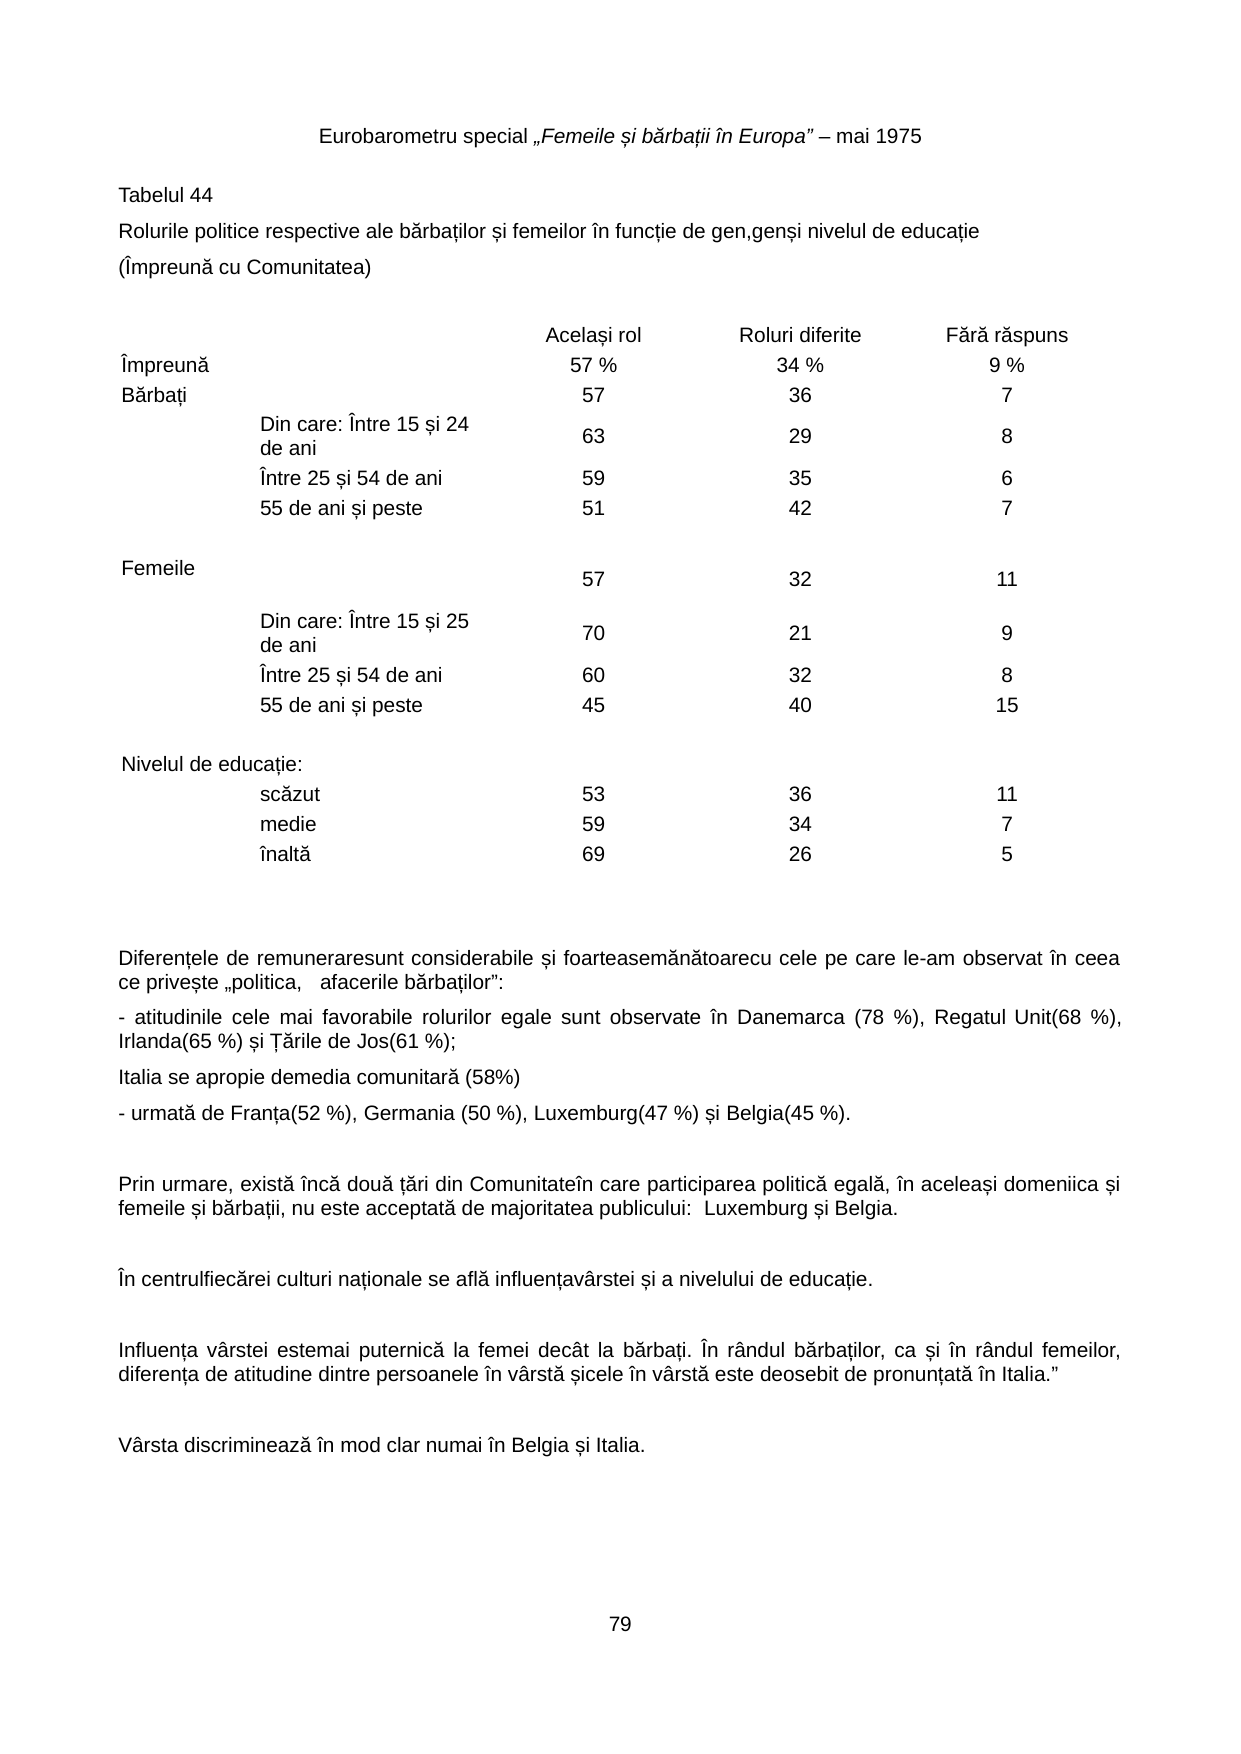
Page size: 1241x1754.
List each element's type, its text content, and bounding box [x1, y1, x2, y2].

table_cell 59 [490, 463, 697, 493]
table_cell 36 [697, 380, 903, 409]
table_cell 26 [697, 839, 903, 868]
table_cell 45 [490, 690, 697, 719]
table_cell [697, 749, 903, 779]
table_cell [118, 809, 257, 839]
table_cell [490, 720, 697, 749]
table_cell Din care: Între 15 și 25 de ani [257, 606, 490, 660]
table_cell [490, 523, 697, 552]
text În centrulfiecărei culturi naționale se află influențavârstei și a nivelului de educație. [118, 1267, 1122, 1291]
table_cell 8 [904, 409, 1110, 463]
table_cell scăzut [257, 779, 490, 809]
table_cell 35 [697, 463, 903, 493]
table_cell 57 [490, 553, 697, 606]
table_header [118, 320, 257, 350]
table_cell 6 [904, 463, 1110, 493]
table_cell Nivelul de educație: [118, 749, 490, 779]
table_cell [118, 523, 257, 552]
table_cell 21 [697, 606, 903, 660]
table_header Același rol [490, 320, 697, 350]
text Italia se apropie demedia comunitară (58%) [118, 1065, 1122, 1089]
table_cell Din care: Între 15 și 24 de ani [257, 409, 490, 463]
table_cell Bărbați [118, 380, 490, 409]
table_cell 11 [904, 553, 1110, 606]
table_cell [118, 493, 257, 523]
table_cell 7 [904, 380, 1110, 409]
table_cell înaltă [257, 839, 490, 868]
table_cell [118, 720, 257, 749]
table_cell 57 [490, 380, 697, 409]
table_cell [697, 720, 903, 749]
table_cell [118, 690, 257, 719]
table_cell 32 [697, 553, 903, 606]
table_cell 63 [490, 409, 697, 463]
text Influența vârstei estemai puternică la femei decât la bărbați. În rândul bărbaților, ca și în rândul femeilor, diferența de atitudine dintre persoanele în vârstă șicele în vârstă este deosebit de pronunțată în Italia.” [118, 1338, 1122, 1386]
table_cell 36 [697, 779, 903, 809]
table_cell [904, 720, 1110, 749]
table_cell [697, 523, 903, 552]
text - atitudinile cele mai favorabile rolurilor egale sunt observate în Danemarca (78 %), Regatul Unit(68 %), Irlanda(65 %) și Țările de Jos(61 %); [118, 1005, 1122, 1053]
table_cell [904, 523, 1110, 552]
text Vârsta discriminează în mod clar numai în Belgia și Italia. [118, 1433, 1122, 1457]
table_cell 69 [490, 839, 697, 868]
text Rolurile politice respective ale bărbaților și femeilor în funcție de gen,genși nivelul de educație [118, 219, 1122, 243]
table_cell 8 [904, 660, 1110, 690]
table_cell 9 % [904, 350, 1110, 379]
text Tabelul 44 [118, 183, 1122, 207]
table_cell Împreună [118, 350, 257, 379]
table_cell medie [257, 809, 490, 839]
table_cell [257, 350, 490, 379]
table_cell [118, 409, 257, 463]
table_cell [257, 720, 490, 749]
table_cell 34 [697, 809, 903, 839]
text Prin urmare, există încă două țări din Comunitateîn care participarea politică egală, în aceleași domeniica și femeile și bărbații, nu este acceptată de majoritatea publicului: Luxemburg și Belgia. [118, 1172, 1122, 1219]
table_header Fără răspuns [904, 320, 1110, 350]
table_cell [490, 749, 697, 779]
table_header Roluri diferite [697, 320, 903, 350]
text - urmată de Franța(52 %), Germania (50 %), Luxemburg(47 %) și Belgia(45 %). [118, 1100, 1122, 1124]
table_cell 7 [904, 809, 1110, 839]
table_cell 59 [490, 809, 697, 839]
table_cell 34 % [697, 350, 903, 379]
text Diferențele de remuneraresunt considerabile și foarteasemănătoarecu cele pe care le-am observat în ceea ce privește „politica, afacerile bărbaților”: [118, 946, 1122, 993]
table_cell [904, 749, 1110, 779]
table_cell 55 de ani și peste [257, 690, 490, 719]
table_cell 5 [904, 839, 1110, 868]
table_cell [257, 523, 490, 552]
table_cell 7 [904, 493, 1110, 523]
table_cell 53 [490, 779, 697, 809]
table_cell [118, 606, 257, 660]
table_cell Între 25 și 54 de ani [257, 660, 490, 690]
table_cell 51 [490, 493, 697, 523]
table_header [257, 320, 490, 350]
table_cell [118, 463, 257, 493]
table_cell [118, 779, 257, 809]
table_cell 15 [904, 690, 1110, 719]
table_cell 11 [904, 779, 1110, 809]
table_cell 9 [904, 606, 1110, 660]
table_cell Femeile [118, 553, 490, 606]
table_cell 60 [490, 660, 697, 690]
text (Împreună cu Comunitatea) [118, 254, 1122, 278]
table_cell 55 de ani și peste [257, 493, 490, 523]
table_cell Între 25 și 54 de ani [257, 463, 490, 493]
table_cell 29 [697, 409, 903, 463]
table_cell 57 % [490, 350, 697, 379]
table_cell 40 [697, 690, 903, 719]
table_cell 32 [697, 660, 903, 690]
table_cell [118, 839, 257, 868]
table_cell 42 [697, 493, 903, 523]
table_cell 70 [490, 606, 697, 660]
table_cell [118, 660, 257, 690]
